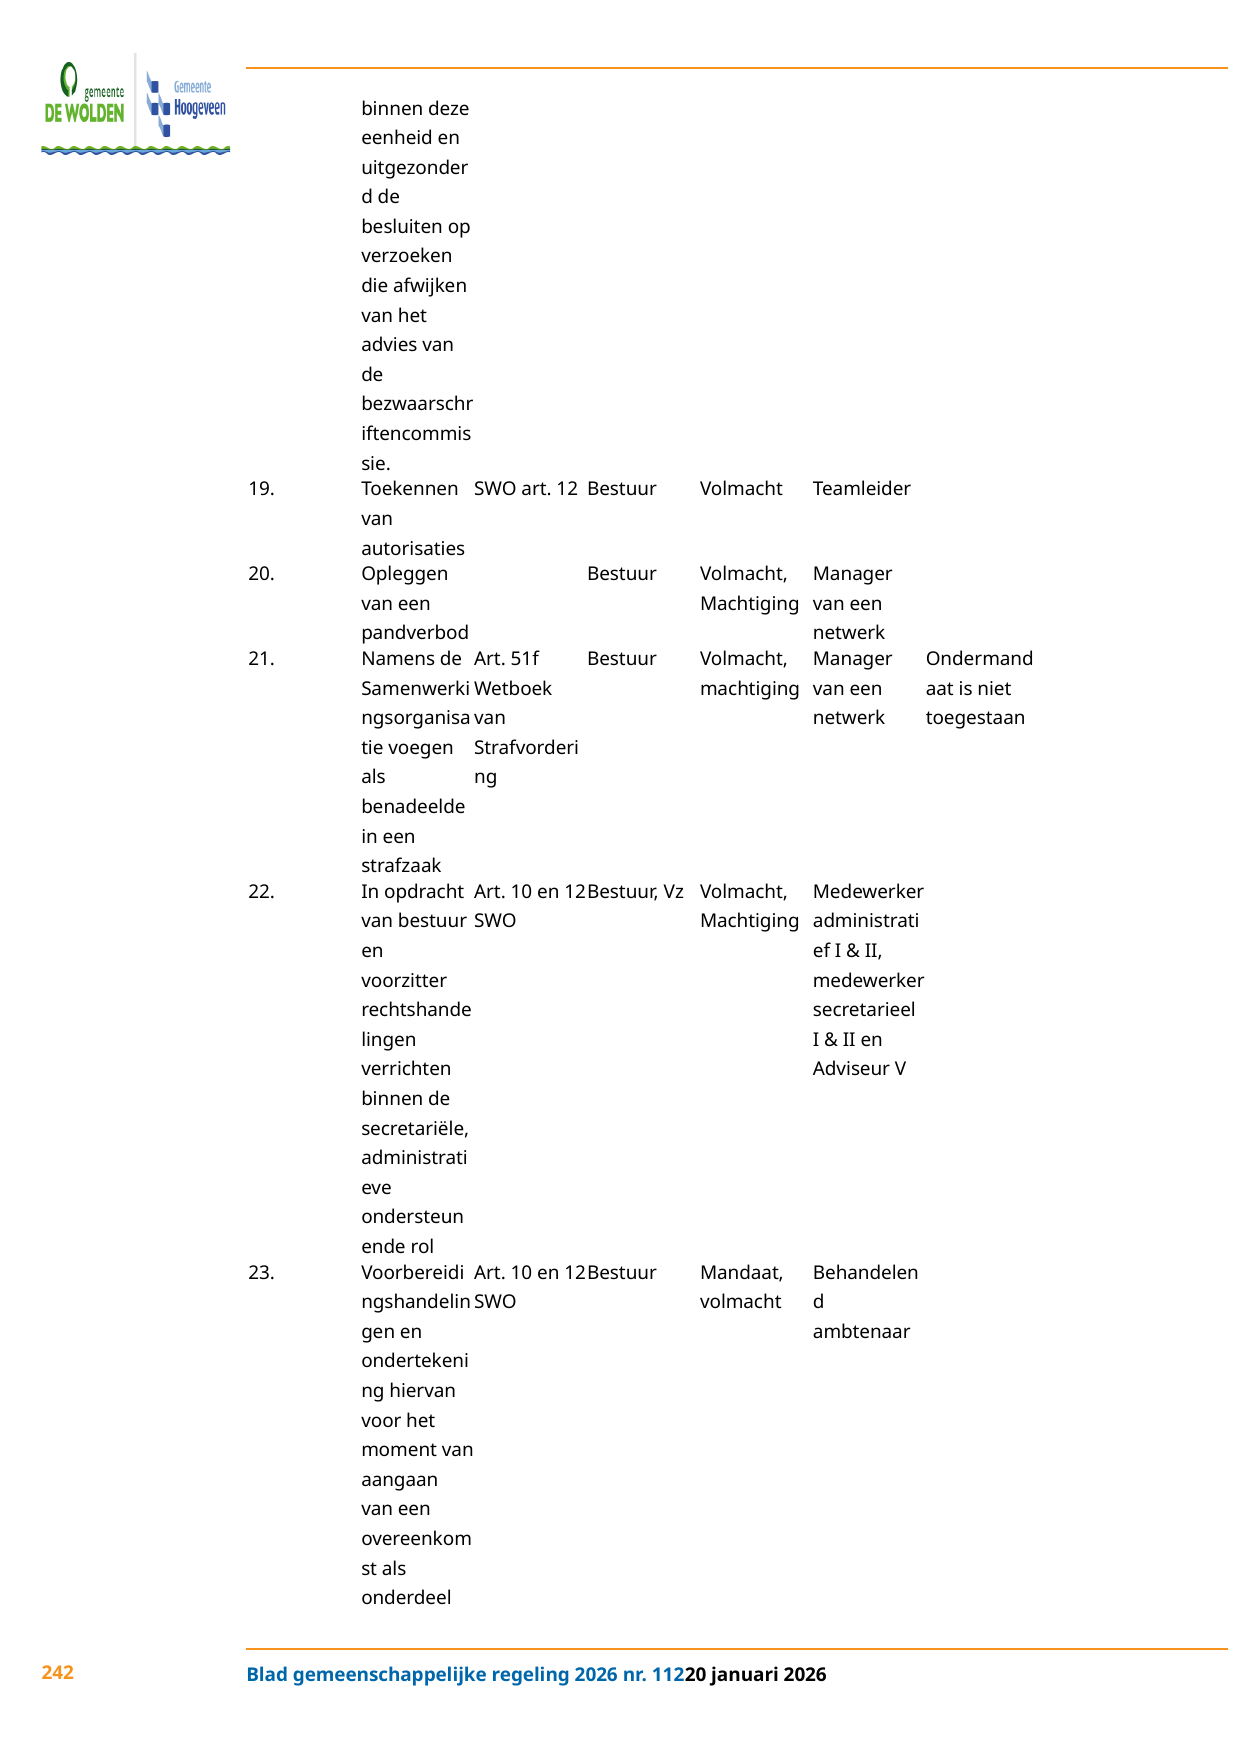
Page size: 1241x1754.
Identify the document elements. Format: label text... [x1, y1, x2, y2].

table_cell [926, 878, 1038, 1259]
table_cell Teamleider [813, 476, 926, 560]
table_cell Volmacht, Machtiging [700, 878, 813, 1259]
table_cell 22. [248, 878, 361, 1259]
table_cell Medewerker administratief I & II, medewerker secretarieel I & II en Adviseur V [813, 878, 926, 1259]
table_cell Opleggen van een pandverbod [361, 560, 474, 645]
table_cell Bestuur [587, 476, 700, 560]
table_cell binnen deze eenheid en uitgezonderd de besluiten op verzoeken die afwijken van het advies van de bezwaarschriftencommissie. [361, 95, 474, 476]
table_cell 23. [248, 1259, 361, 1610]
table_cell [926, 560, 1038, 645]
table_cell SWO art. 12 [474, 476, 587, 560]
table_cell [700, 95, 813, 476]
table_cell Bestuur [587, 1259, 700, 1610]
table_cell 21. [248, 645, 361, 878]
table_cell 20. [248, 560, 361, 645]
table_cell [248, 95, 361, 476]
table_cell Art. 10 en 12 SWO [474, 1259, 587, 1610]
table_cell [926, 95, 1038, 476]
table_cell Bestuur [587, 645, 700, 878]
table_cell Bestuur [587, 560, 700, 645]
table_cell 19. [248, 476, 361, 560]
picture [41, 47, 231, 172]
table_cell Mandaat, volmacht [700, 1259, 813, 1610]
table_cell Manager van een netwerk [813, 560, 926, 645]
table_cell [926, 476, 1038, 560]
table_cell [587, 95, 700, 476]
table_cell [1039, 95, 1152, 476]
table_cell [1039, 904, 1152, 929]
table_cell [474, 560, 587, 645]
table_cell Bestuur, Vz [587, 878, 700, 1259]
table_cell [926, 1259, 1038, 1610]
table_cell [1039, 930, 1152, 1259]
table_cell Art. 51f Wetboek van Strafvordering [474, 645, 587, 878]
table_cell Volmacht [700, 476, 813, 560]
table_cell Behandelend ambtenaar [813, 1259, 926, 1610]
table_cell Art. 10 en 12 SWO [474, 878, 587, 1259]
table_cell Voorbereidingshandelingen en ondertekening hiervan voor het moment van aangaan van een overeenkomst als onderdeel [361, 1259, 474, 1610]
table_cell Namens de Samenwerkingsorganisatie voegen als benadeelde in een strafzaak [361, 645, 474, 878]
table_cell Toekennen van autorisaties [361, 476, 474, 560]
table_cell Volmacht, machtiging [700, 645, 813, 878]
table_cell Ondermandaat is niet toegestaan [926, 645, 1038, 878]
table_cell Manager van een netwerk [813, 645, 926, 878]
table_cell [813, 95, 926, 476]
table_cell Volmacht, Machtiging [700, 560, 813, 645]
table_cell In opdracht van bestuur en voorzitter rechtshandelingen verrichten binnen de secretariële, administratieve ondersteunende rol [361, 878, 474, 1259]
table_cell [474, 95, 587, 476]
